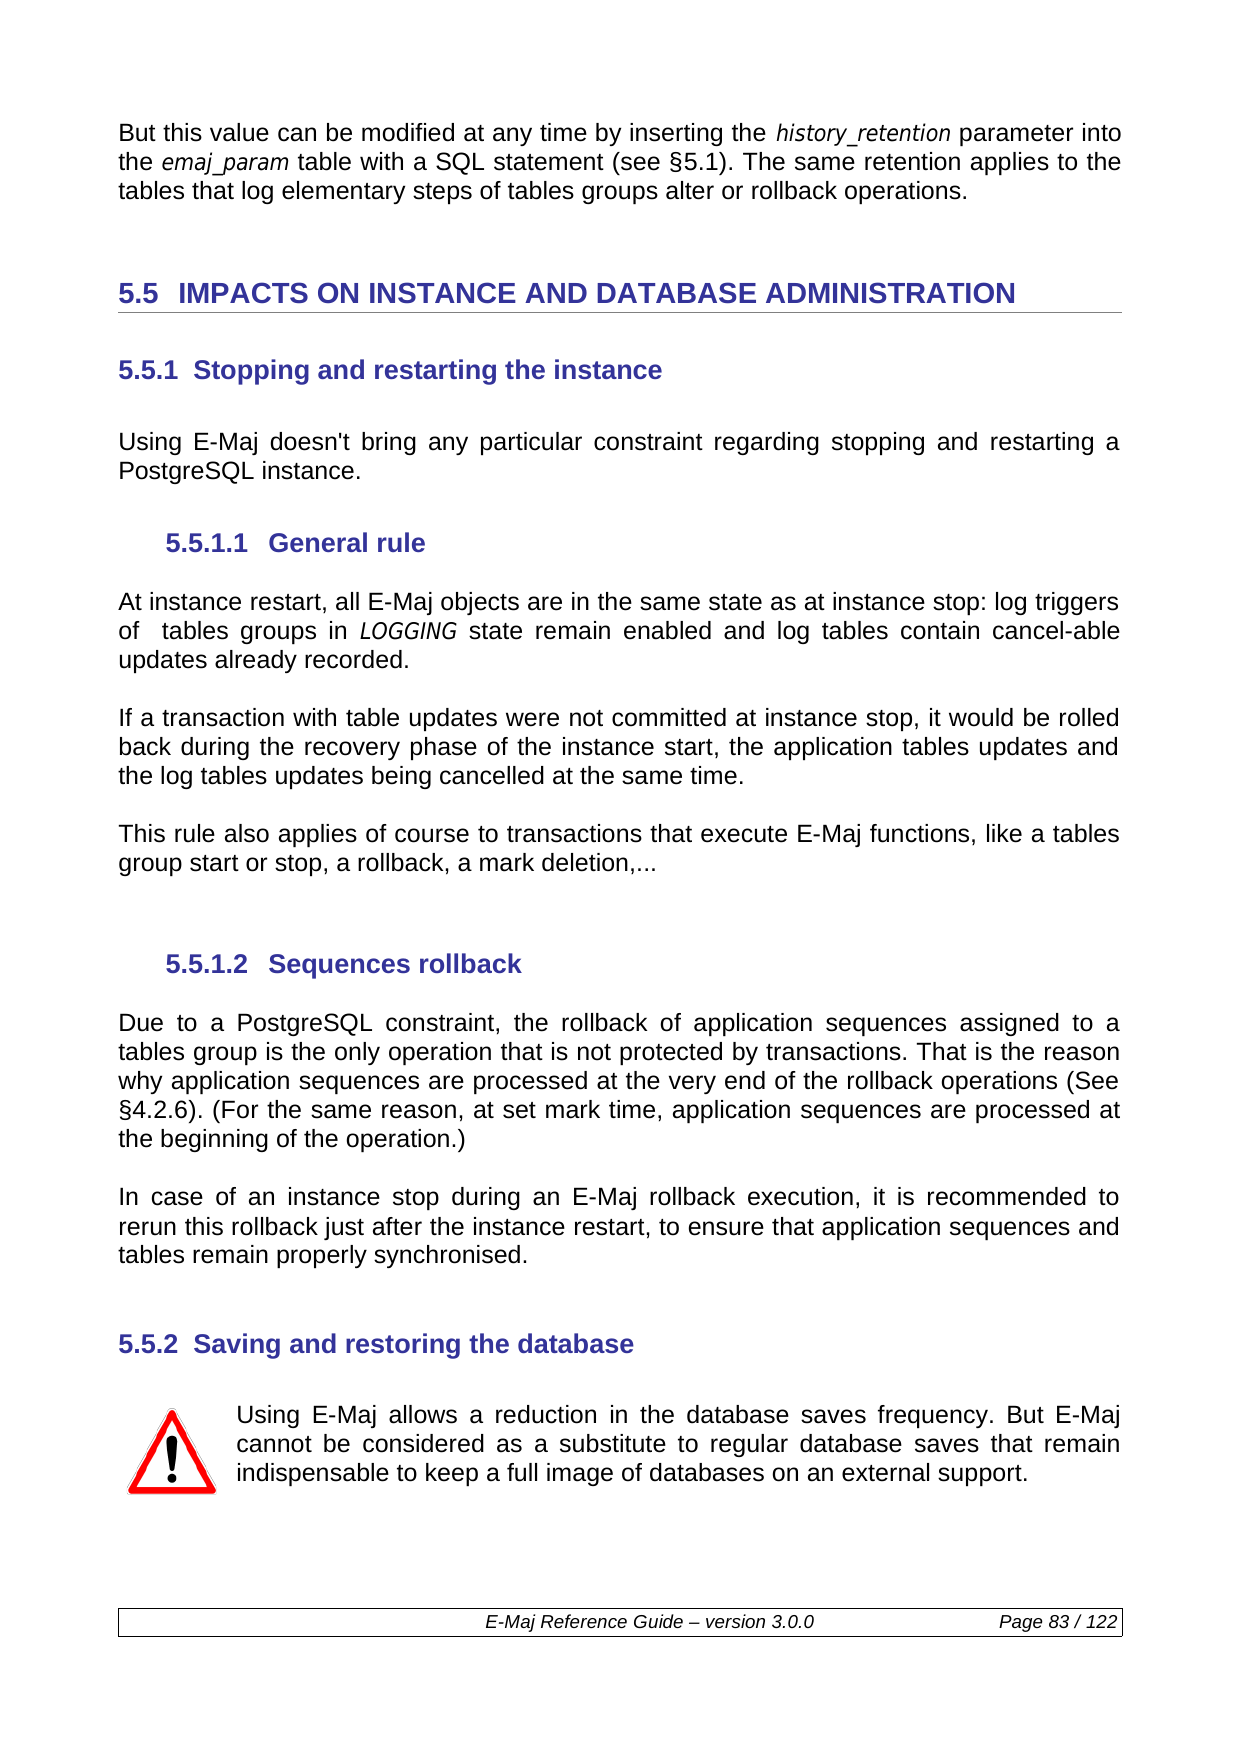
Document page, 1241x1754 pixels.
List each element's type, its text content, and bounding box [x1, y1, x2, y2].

picture [126, 1408, 217, 1495]
text Using E-Maj allows a reduction in the database saves frequency. But E-Maj cannot be considered as a substitute to regular database saves that remain indispensable to keep a full image of databases on an external support. [236, 1400, 1122, 1487]
subtitle Impacts on instance and database administration [118, 276, 1122, 312]
subtitle Stopping and restarting the instance [118, 354, 1122, 385]
text This rule also applies of course to transactions that execute E-Maj functions, like a tables group start or stop, a rollback, a mark deletion,... [118, 819, 1122, 877]
text If a transaction with table updates were not committed at instance stop, it would be rolled back during the recovery phase of the instance start, the application tables updates and the log tables updates being cancelled at the same time. [118, 703, 1122, 790]
text But this value can be modified at any time by inserting the history_retention parameter into the emaj_param table with a SQL statement (see §5.1). The same retention applies to the tables that log elementary steps of tables groups alter or rollback operations. [118, 118, 1122, 205]
text Using E-Maj doesn't bring any particular constraint regarding stopping and restarting a PostgreSQL instance. [118, 427, 1122, 485]
text Due to a PostgreSQL constraint, the rollback of application sequences assigned to a tables group is the only operation that is not protected by transactions. That is the reason why application sequences are processed at the very end of the rollback operations (See §4.2.6). (For the same reason, at set mark time, application sequences are processed at the beginning of the operation.) [118, 1008, 1122, 1153]
text In case of an instance stop during an E-Maj rollback execution, it is recommended to rerun this rollback just after the instance restart, to ensure that application sequences and tables remain properly synchronised. [118, 1182, 1122, 1269]
text At instance restart, all E-Maj objects are in the same state as at instance stop: log triggers of tables groups in LOGGING state remain enabled and log tables contain cancel-able updates already recorded. [118, 587, 1122, 674]
subtitle General rule [165, 526, 1122, 557]
subtitle Sequences rollback [165, 948, 1122, 979]
subtitle Saving and restoring the database [118, 1328, 1122, 1359]
